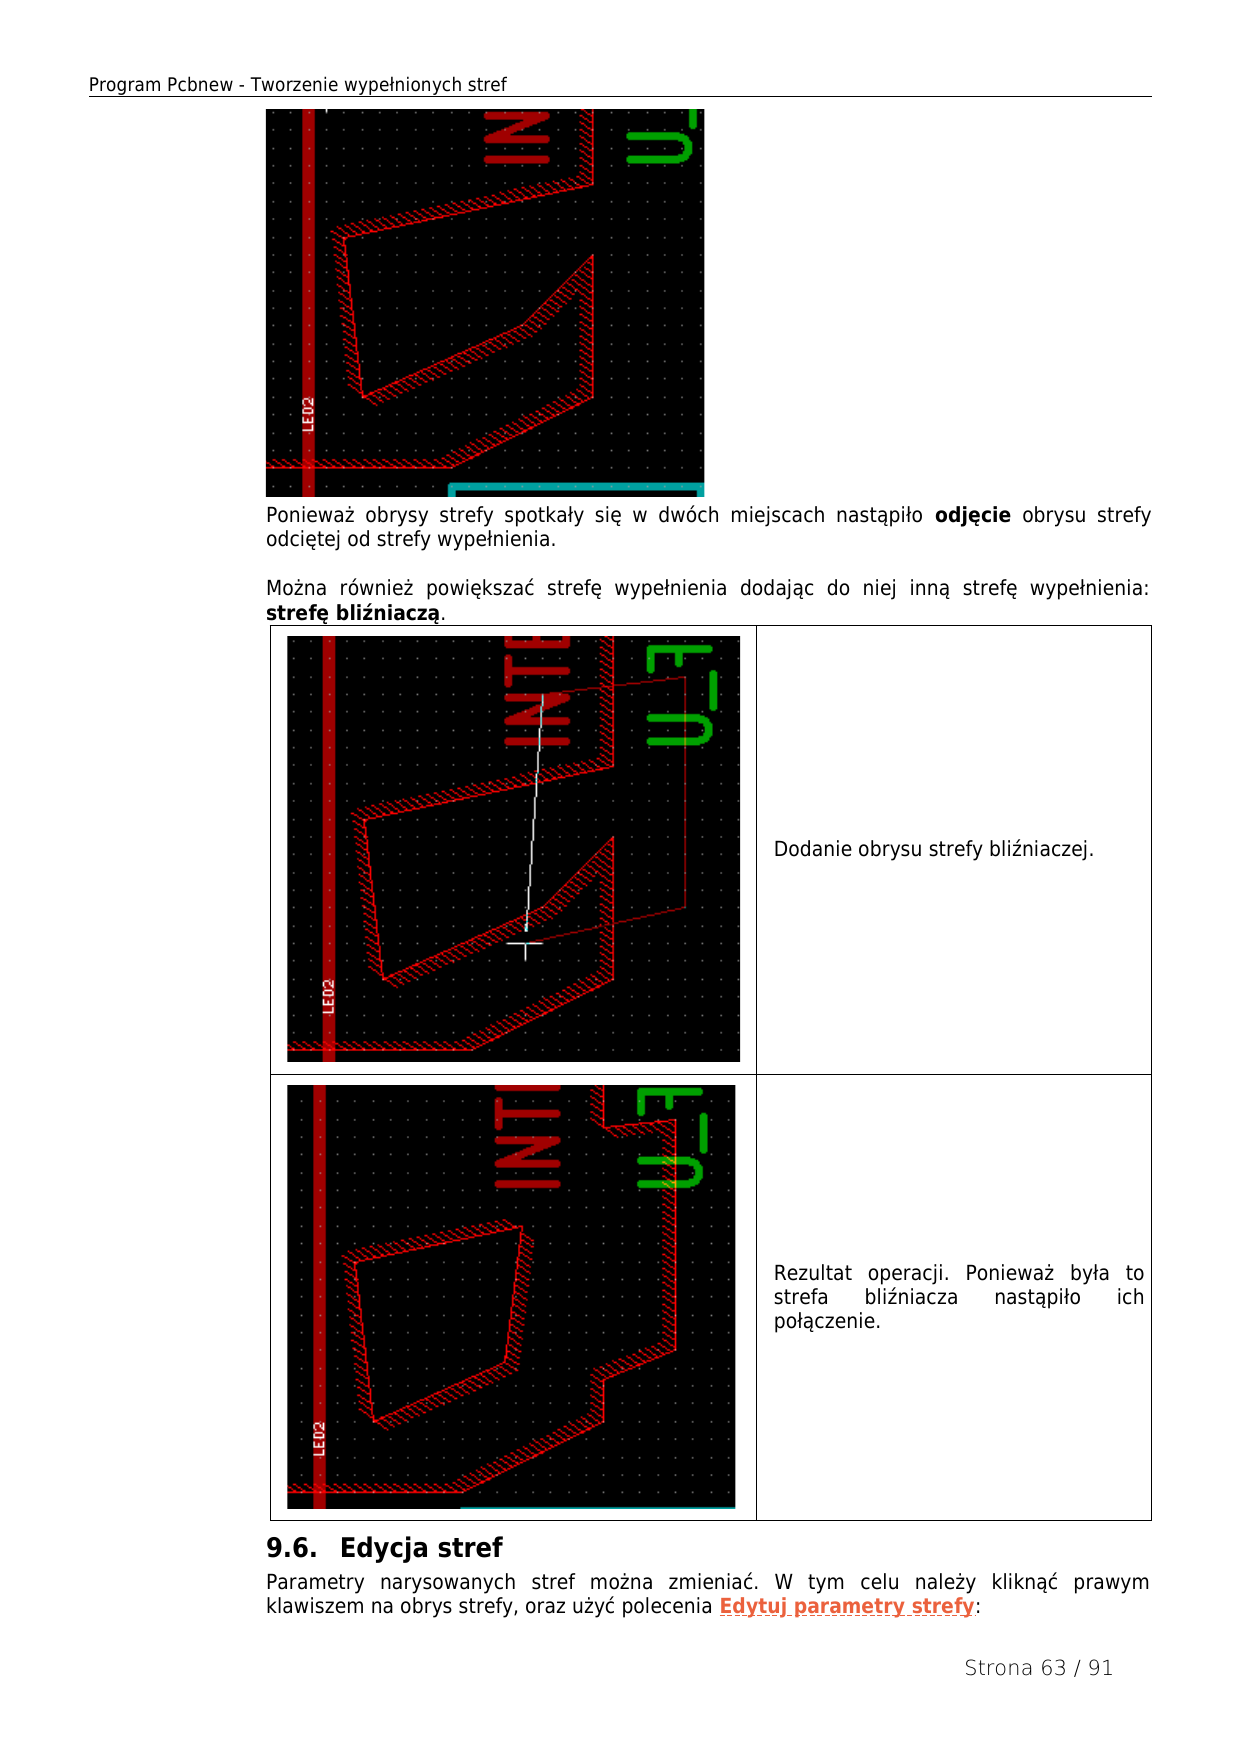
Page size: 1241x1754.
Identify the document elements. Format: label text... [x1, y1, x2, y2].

text Można również powiększać strefę wypełnienia dodając do niej inną strefę wypełnienia: strefę bliźniaczą. [266, 576, 1152, 625]
picture [287, 636, 741, 1062]
table_header Dodanie obrysu strefy bliźniaczej. [757, 626, 1151, 1074]
picture [287, 1085, 736, 1509]
table_header [271, 626, 756, 1074]
subtitle Edycja stref [266, 1532, 1152, 1564]
table_cell [271, 1075, 756, 1520]
text Parametry narysowanych stref można zmieniać. W tym celu należy kliknąć prawym klawiszem na obrys strefy, oraz użyć polecenia Edytuj parametry strefy: [266, 1570, 1152, 1619]
text Ponieważ obrysy strefy spotkały się w dwóch miejscach nastąpiło odjęcie obrysu strefy odciętej od strefy wypełnienia. [266, 503, 1152, 552]
table_cell Rezultat operacji. Ponieważ była to strefa bliźniacza nastąpiło ich połączenie. [757, 1075, 1151, 1520]
picture [265, 109, 705, 497]
